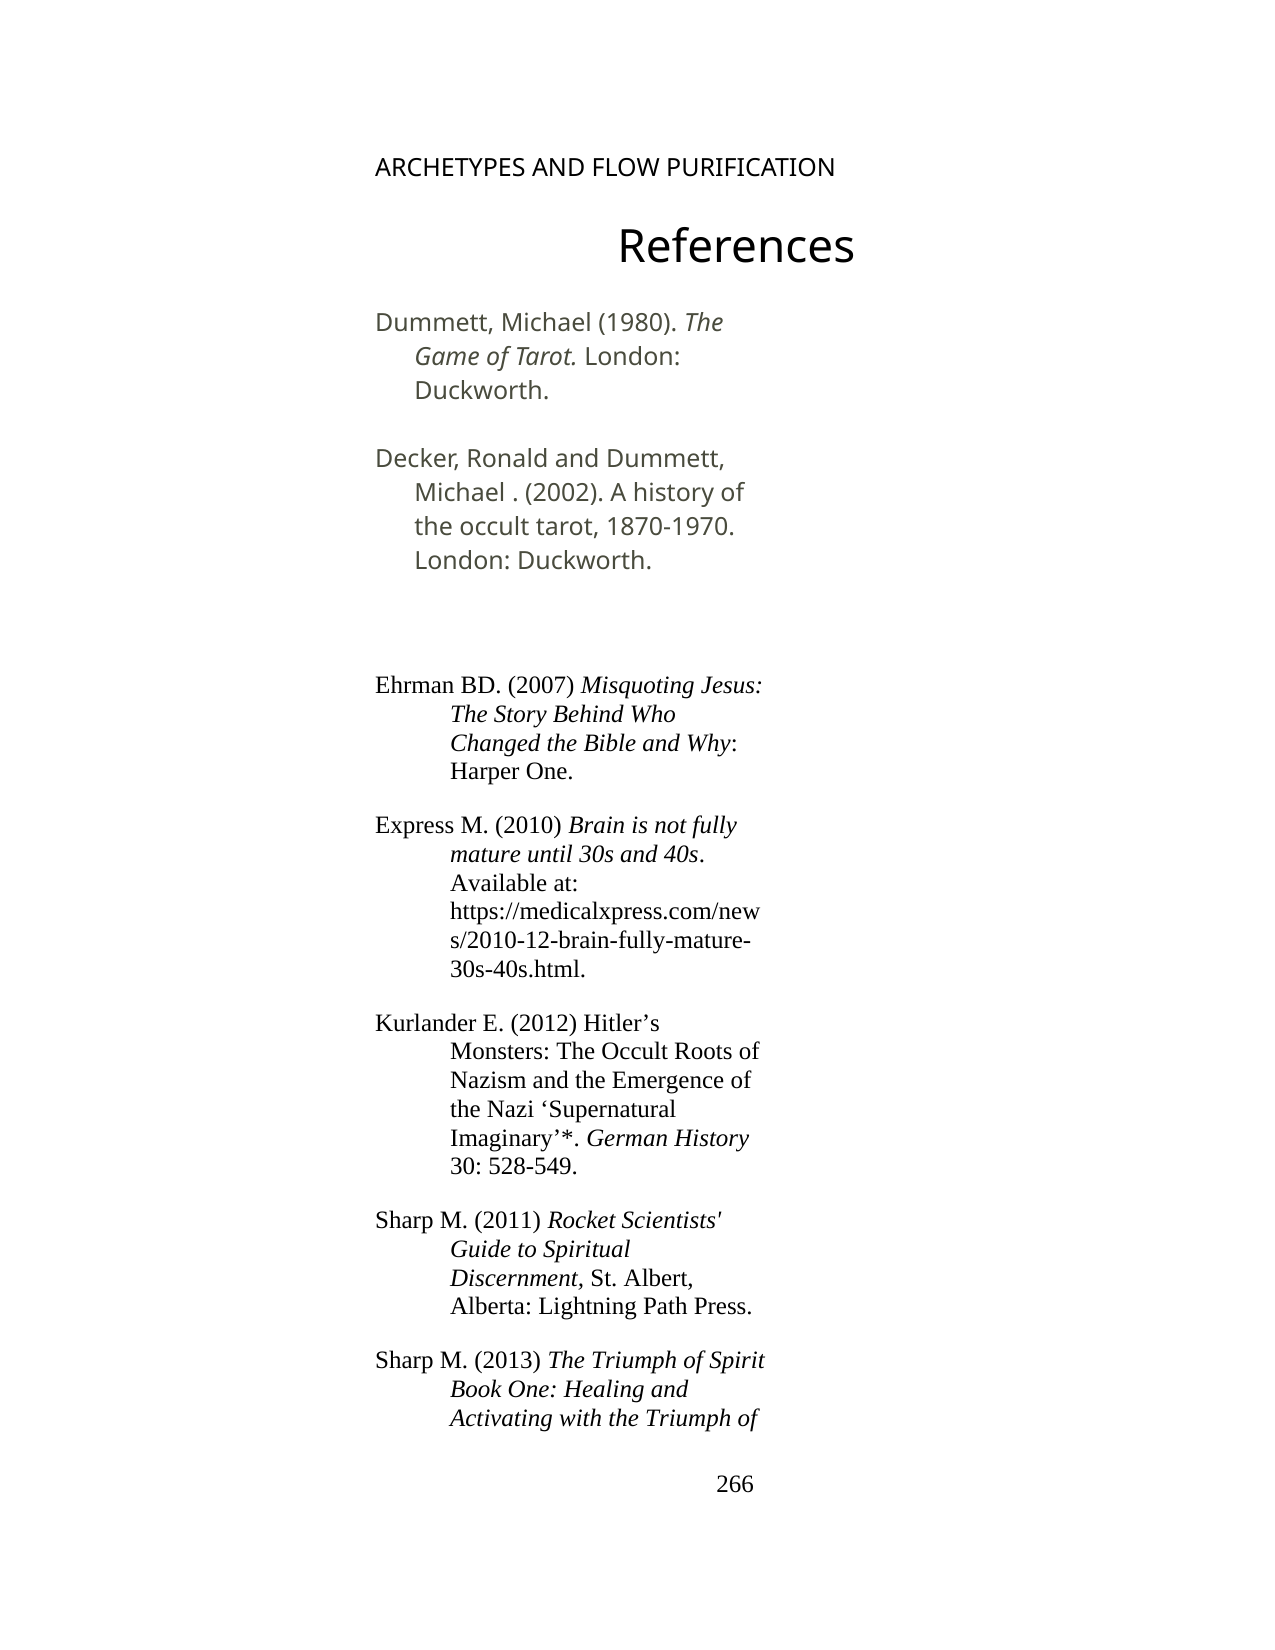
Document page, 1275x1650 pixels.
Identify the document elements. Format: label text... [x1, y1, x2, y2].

text Kurlander E. (2012) Hitler’s Monsters: The Occult Roots of Nazism and the Emergence of the Nazi ‘Supernatural Imaginary’*. German History 30: 528-549. [375, 1008, 765, 1180]
text Ehrman BD. (2007) Misquoting Jesus: The Story Behind Who Changed the Bible and Why: Harper One. [375, 670, 765, 785]
text Decker, Ronald and Dummett, Michael . (2002). A history of the occult tarot, 1870-1970. London: Duckworth. [375, 441, 765, 577]
text Express M. (2010) Brain is not fully mature until 30s and 40s. Available at: https://medicalxpress.com/news/2010-12-brain-fully-mature-30s-40s.html. [375, 810, 765, 983]
subtitle References [375, 213, 1097, 276]
text Sharp M. (2013) The Triumph of Spirit Book One: Healing and Activating with the Triumph of [375, 1345, 765, 1431]
text Sharp M. (2011) Rocket Scientists' Guide to Spiritual Discernment, St. Albert, Alberta: Lightning Path Press. [375, 1205, 765, 1320]
text Dummett, Michael (1980). The Game of Tarot. London: Duckworth. [375, 304, 765, 407]
